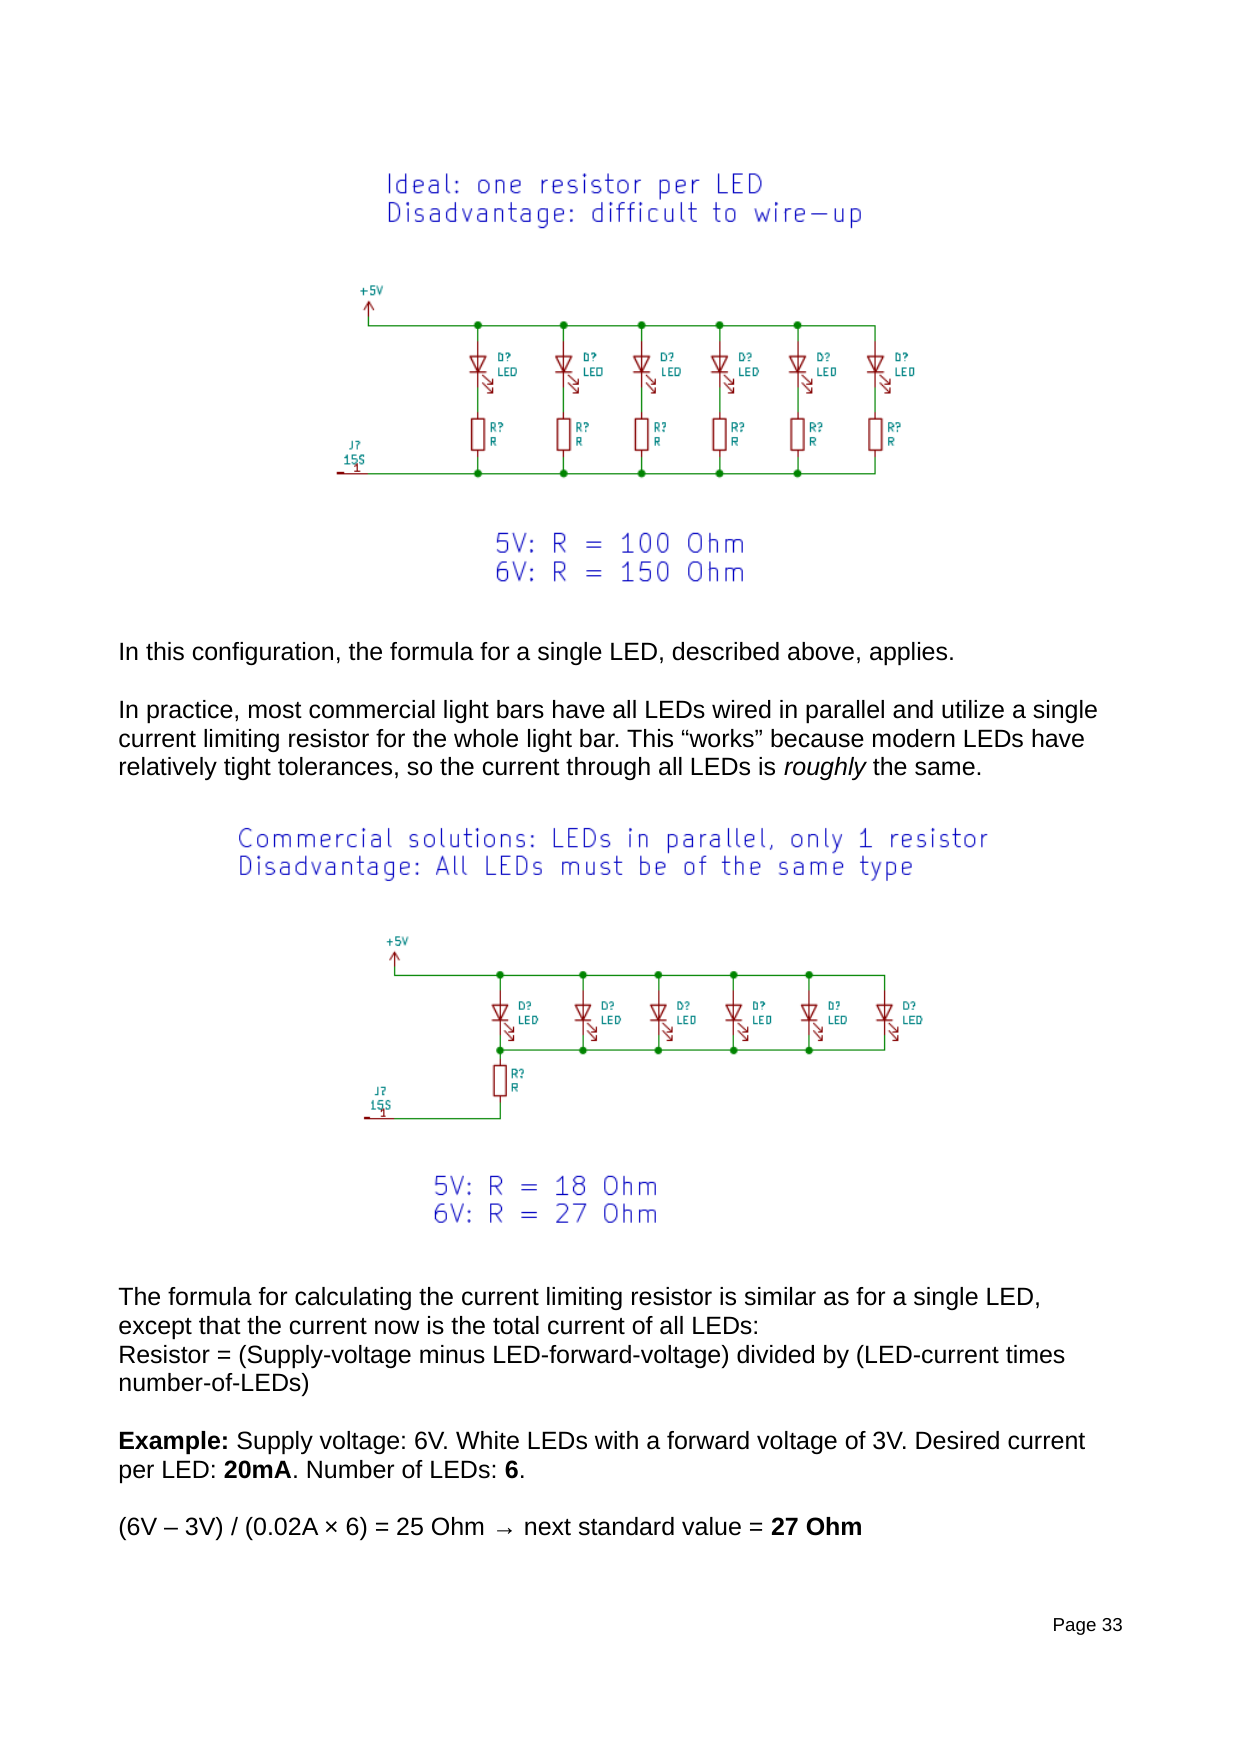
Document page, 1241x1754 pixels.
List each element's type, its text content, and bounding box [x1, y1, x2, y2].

text (6V – 3V) / (0.02A × 6) = 25 Ohm → next standard value = 27 Ohm [118, 1512, 1122, 1541]
text The formula for calculating the current limiting resistor is similar as for a single LED, except that the current now is the total current of all LEDs: [118, 1282, 1122, 1339]
text In this configuration, the formula for a single LED, described above, applies. [118, 637, 1122, 666]
text Example: Supply voltage: 6V. White LEDs with a forward voltage of 3V. Desired current per LED: 20mA. Number of LEDs: 6. [118, 1426, 1122, 1483]
text In practice, most commercial light bars have all LEDs wired in parallel and utilize a single current limiting resistor for the whole light bar. This “works” because modern LEDs have relatively tight tolerances, so the current through all LEDs is roughly the same. [118, 695, 1122, 781]
picture [281, 135, 959, 620]
picture [220, 798, 1021, 1265]
text Resistor = (Supply-voltage minus LED-forward-voltage) divided by (LED-current times number-of-LEDs) [118, 1339, 1122, 1397]
